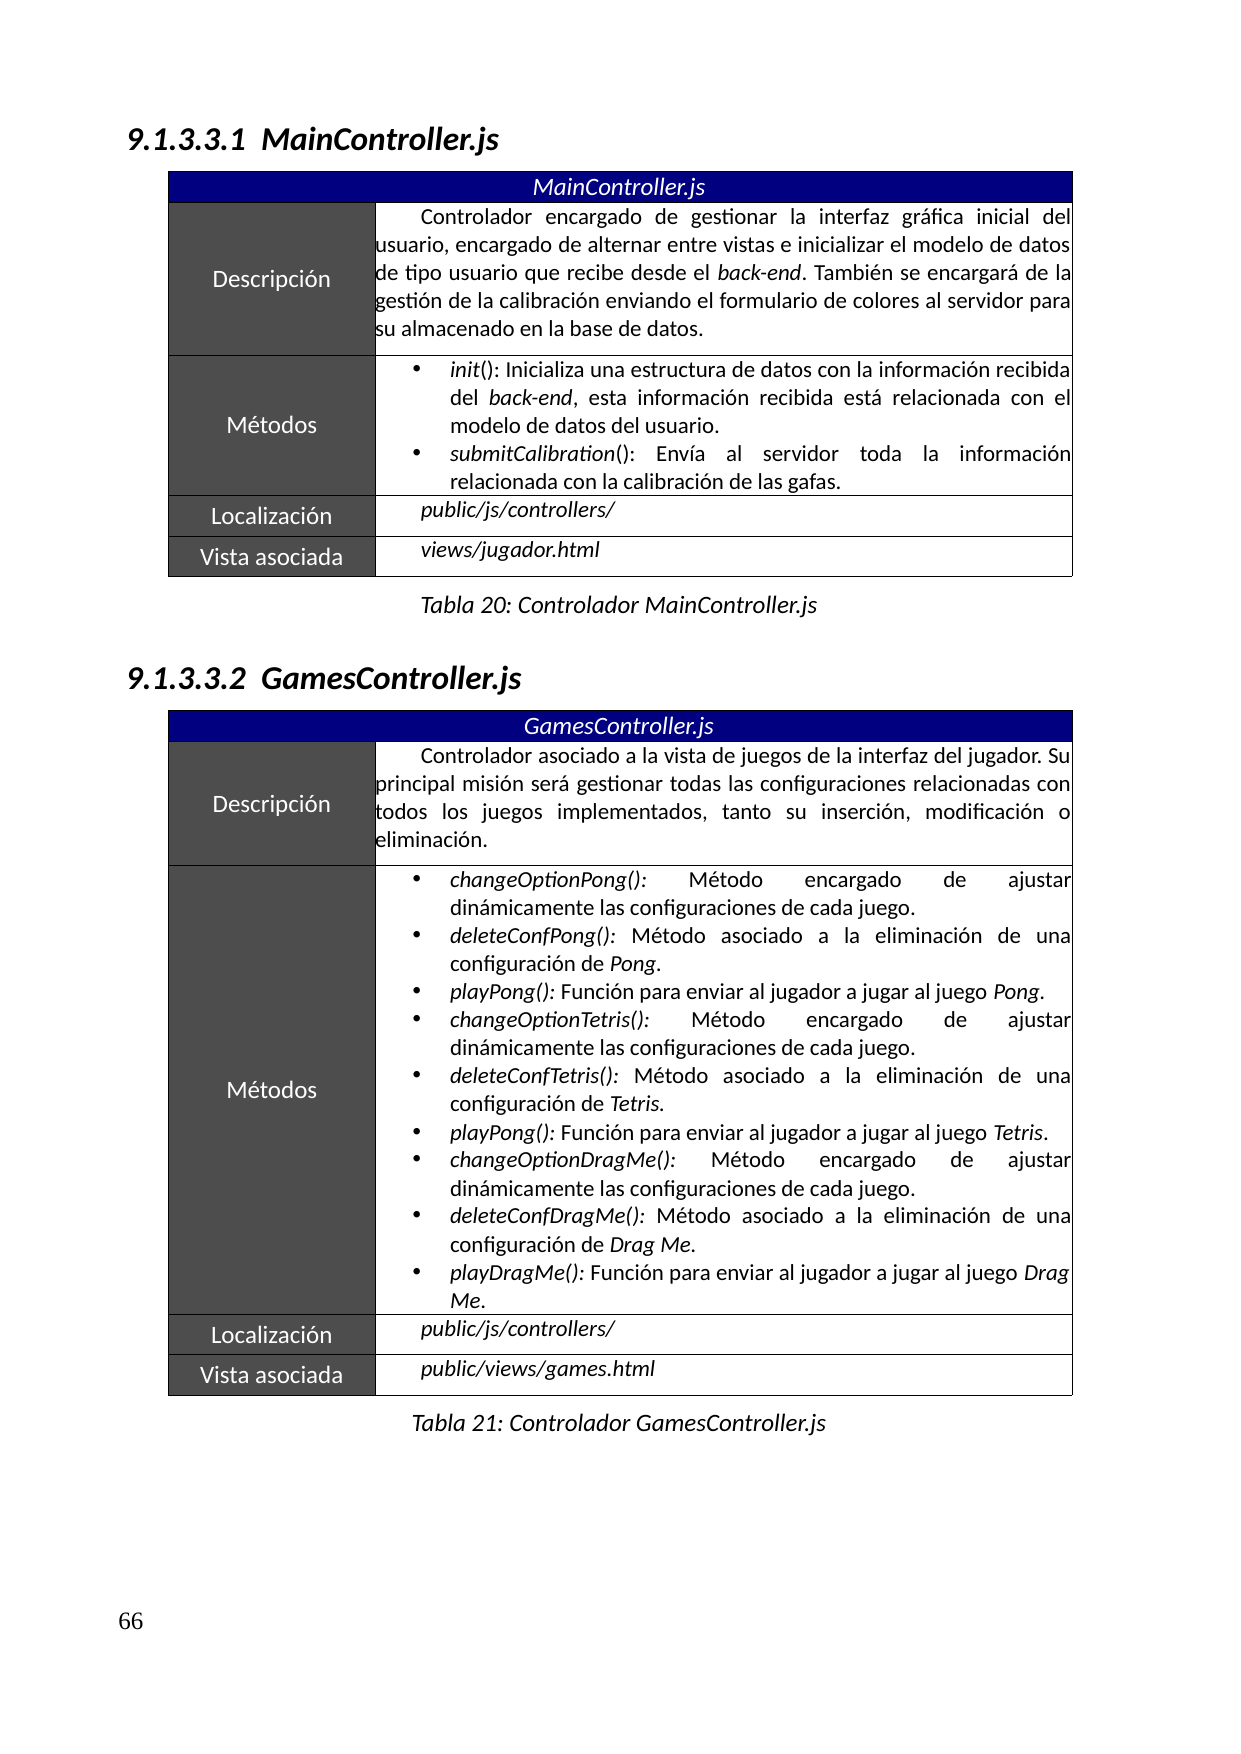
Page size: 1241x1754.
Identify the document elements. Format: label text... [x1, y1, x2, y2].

table_cell Localización [169, 496, 375, 536]
table_cell Métodos [169, 356, 375, 495]
table_cell Descripción [169, 203, 375, 355]
table_cell Descripción [169, 742, 375, 865]
table_cell public/js/controllers/ [376, 496, 1072, 536]
text Tabla 21: Controlador GamesController.js [118, 1408, 1122, 1438]
table_cell Controlador asociado a la vista de juegos de la interfaz del jugador. Su principal misión será gestionar todas las configuraciones relacionadas con todos los juegos implementados, tanto su inserción, modificación o eliminación. [376, 742, 1072, 865]
table_cell changeOptionPong(): Método encargado de ajustar dinámicamente las configuraciones de cada juego. deleteConfPong(): Método asociado a la eliminación de una configuración de Pong. playPong(): Función para enviar al jugador a jugar al juego Pong. changeOptionTetris(): Método encargado de ajustar dinámicamente las configuraciones de cada juego. deleteConfTetris(): Método asociado a la eliminación de una configuración de Tetris. playPong(): Función para enviar al jugador a jugar al juego Tetris. changeOptionDragMe(): Método encargado de ajustar dinámicamente las configuraciones de cada juego. deleteConfDragMe(): Método asociado a la eliminación de una configuración de Drag Me. playDragMe(): Función para enviar al jugador a jugar al juego Drag Me. [376, 866, 1072, 1314]
table_cell Métodos [169, 866, 375, 1314]
table_cell Vista asociada [169, 1355, 375, 1395]
table_cell views/jugador.html [376, 537, 1072, 576]
table_cell Localización [169, 1315, 375, 1354]
text Tabla 20: Controlador MainController.js [118, 589, 1122, 619]
table_cell Controlador encargado de gestionar la interfaz gráfica inicial del usuario, encargado de alternar entre vistas e inicializar el modelo de datos de tipo usuario que recibe desde el back-end. También se encargará de la gestión de la calibración enviando el formulario de colores al servidor para su almacenado en la base de datos. [376, 203, 1072, 355]
table_cell Vista asociada [169, 537, 375, 576]
subtitle MainController.js [118, 118, 1122, 159]
subtitle GamesController.js [118, 657, 1122, 697]
table_header GamesController.js [169, 711, 1072, 741]
table_header MainController.js [169, 172, 1072, 202]
table_cell init(): Inicializa una estructura de datos con la información recibida del back-end, esta información recibida está relacionada con el modelo de datos del usuario. submitCalibration(): Envía al servidor toda la información relacionada con la calibración de las gafas. [376, 356, 1072, 495]
table_cell public/views/games.html [376, 1355, 1072, 1395]
table_cell public/js/controllers/ [376, 1315, 1072, 1354]
